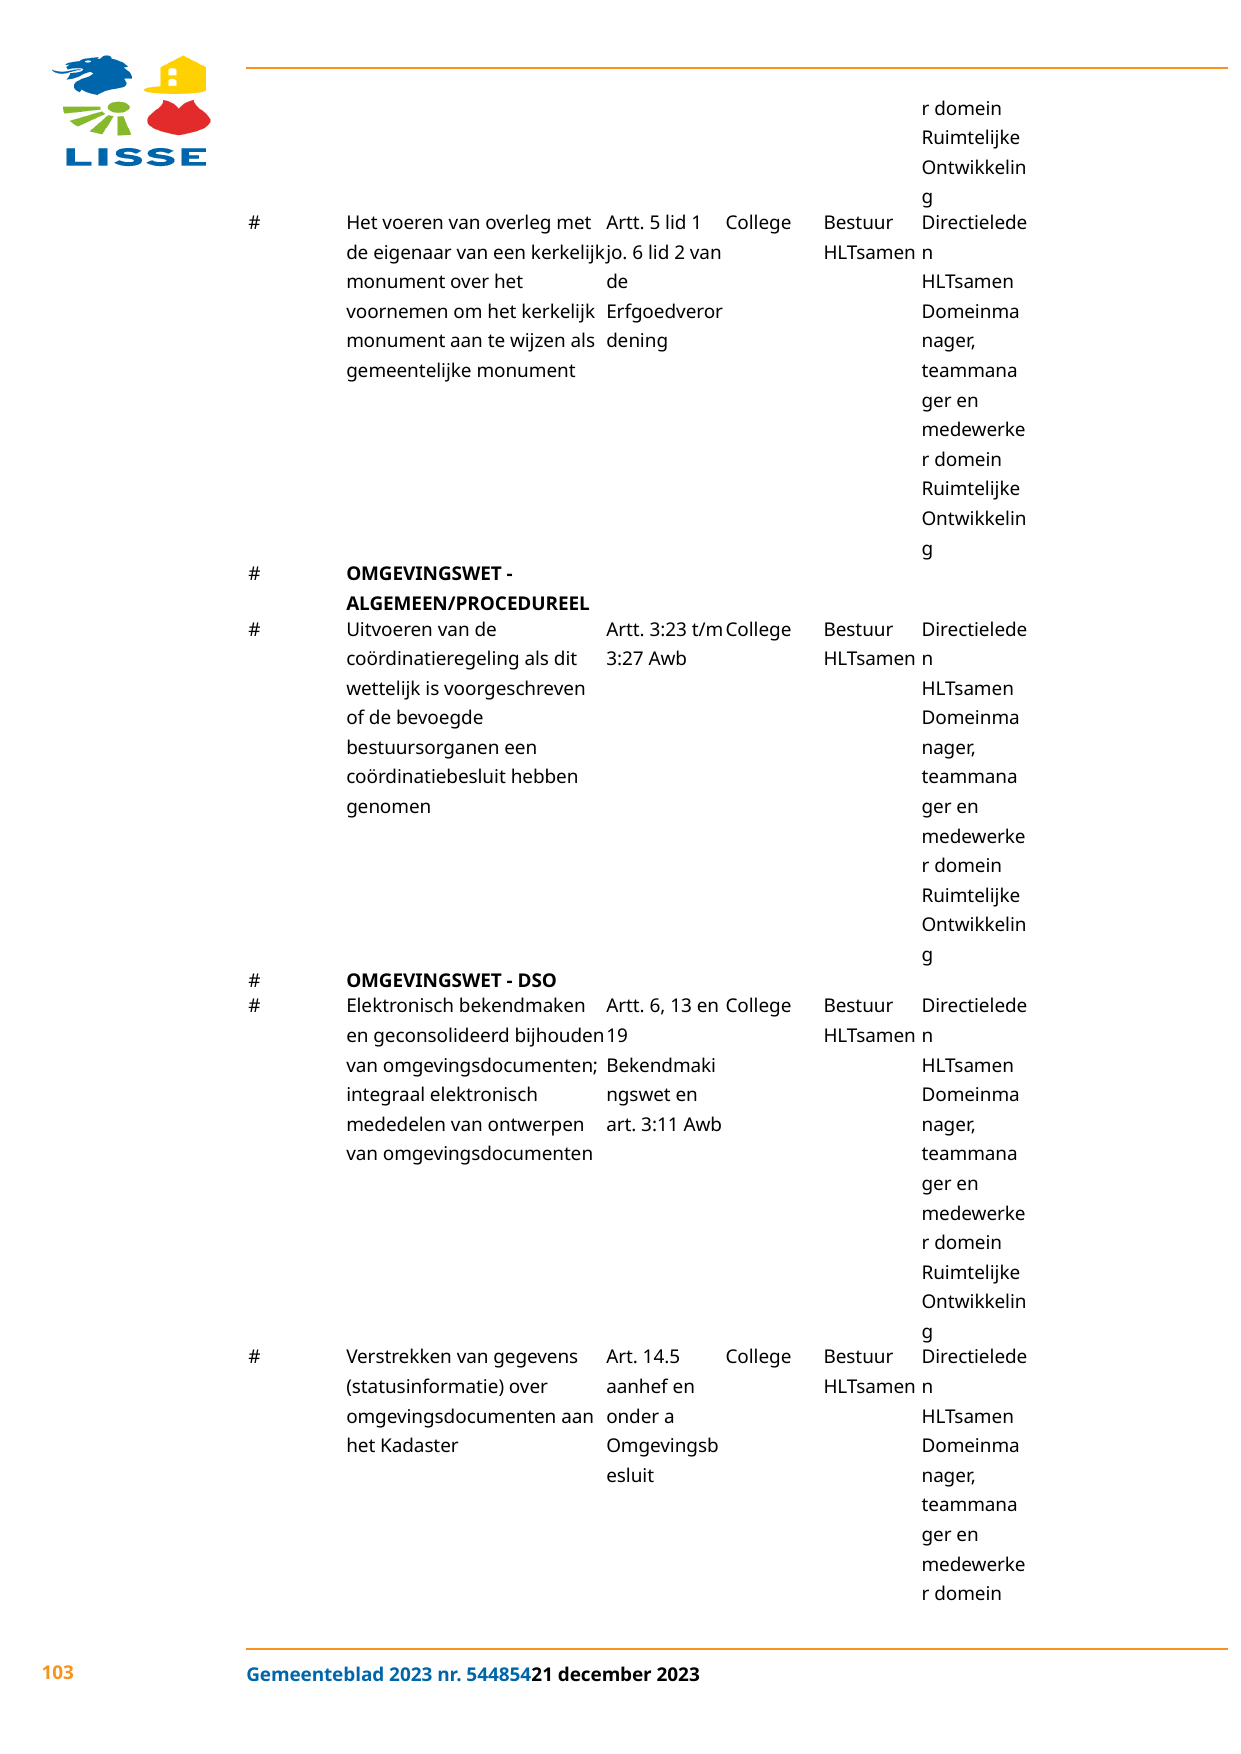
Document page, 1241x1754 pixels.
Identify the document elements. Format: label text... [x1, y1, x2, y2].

table_cell [823, 95, 921, 209]
table_cell College [725, 993, 823, 1344]
table_cell [1028, 616, 1152, 967]
table_cell [248, 95, 346, 209]
table_cell Verstrekken van gegevens (statusinformatie) over omgevingsdocumenten aan het Kadaster [346, 1344, 606, 1606]
table_cell [606, 560, 725, 616]
table_cell # [248, 1344, 346, 1606]
table_cell [725, 967, 823, 993]
table_cell # [248, 967, 346, 993]
table_cell Artt. 5 lid 1 jo. 6 lid 2 van de Erfgoedverordening [606, 209, 725, 560]
table_cell [823, 560, 921, 616]
table_cell r domein Ruimtelijke Ontwikkeling [921, 95, 1028, 209]
table_cell # [248, 560, 346, 616]
table_cell [921, 560, 1028, 616]
table_cell [1028, 1344, 1152, 1606]
table_cell [606, 967, 725, 993]
table_cell Bestuur HLTsamen [823, 209, 921, 560]
table_cell [921, 967, 1028, 993]
table_cell Bestuur HLTsamen [823, 616, 921, 967]
table_cell # [248, 209, 346, 560]
table_cell [725, 560, 823, 616]
table_cell College [725, 1344, 823, 1606]
table_cell Elektronisch bekendmaken en geconsolideerd bijhouden van omgevingsdocumenten; integraal elektronisch mededelen van ontwerpen van omgevingsdocumenten [346, 993, 606, 1344]
table_cell [1028, 967, 1152, 993]
table_cell Directieleden HLTsamen Domeinmanager, teammanager en medewerker domein [921, 1344, 1028, 1606]
table_cell OMGEVINGSWET - ALGEMEEN/PROCEDUREEL [346, 560, 606, 616]
table_cell OMGEVINGSWET - DSO [346, 967, 606, 993]
table_cell Uitvoeren van de coördinatieregeling als dit wettelijk is voorgeschreven of de bevoegde bestuursorganen een coördinatiebesluit hebben genomen [346, 616, 606, 967]
table_cell Artt. 6, 13 en 19 Bekendmakingswet en art. 3:11 Awb [606, 993, 725, 1344]
table_cell College [725, 616, 823, 967]
table_cell [1028, 209, 1152, 560]
table_cell [1028, 560, 1152, 616]
table_cell Directieleden HLTsamen Domeinmanager, teammanager en medewerker domein Ruimtelijke Ontwikkeling [921, 209, 1028, 560]
table_cell [1028, 993, 1152, 1344]
table_cell College [725, 209, 823, 560]
table_cell # [248, 993, 346, 1344]
table_cell Bestuur HLTsamen [823, 993, 921, 1344]
picture [41, 47, 231, 172]
table_cell [725, 95, 823, 209]
table_cell # [248, 616, 346, 967]
table_cell Artt. 3:23 t/m 3:27 Awb [606, 616, 725, 967]
table_cell [823, 967, 921, 993]
table_cell Het voeren van overleg met de eigenaar van een kerkelijk monument over het voornemen om het kerkelijk monument aan te wijzen als gemeentelijke monument [346, 209, 606, 560]
table_cell Directieleden HLTsamen Domeinmanager, teammanager en medewerker domein Ruimtelijke Ontwikkeling [921, 616, 1028, 967]
table_cell [606, 95, 725, 209]
table_cell [346, 95, 606, 209]
table_cell Bestuur HLTsamen [823, 1344, 921, 1606]
table_cell Directieleden HLTsamen Domeinmanager, teammanager en medewerker domein Ruimtelijke Ontwikkeling [921, 993, 1028, 1344]
table_cell [1028, 95, 1152, 209]
table_cell Art. 14.5 aanhef en onder a Omgevingsbesluit [606, 1344, 725, 1606]
